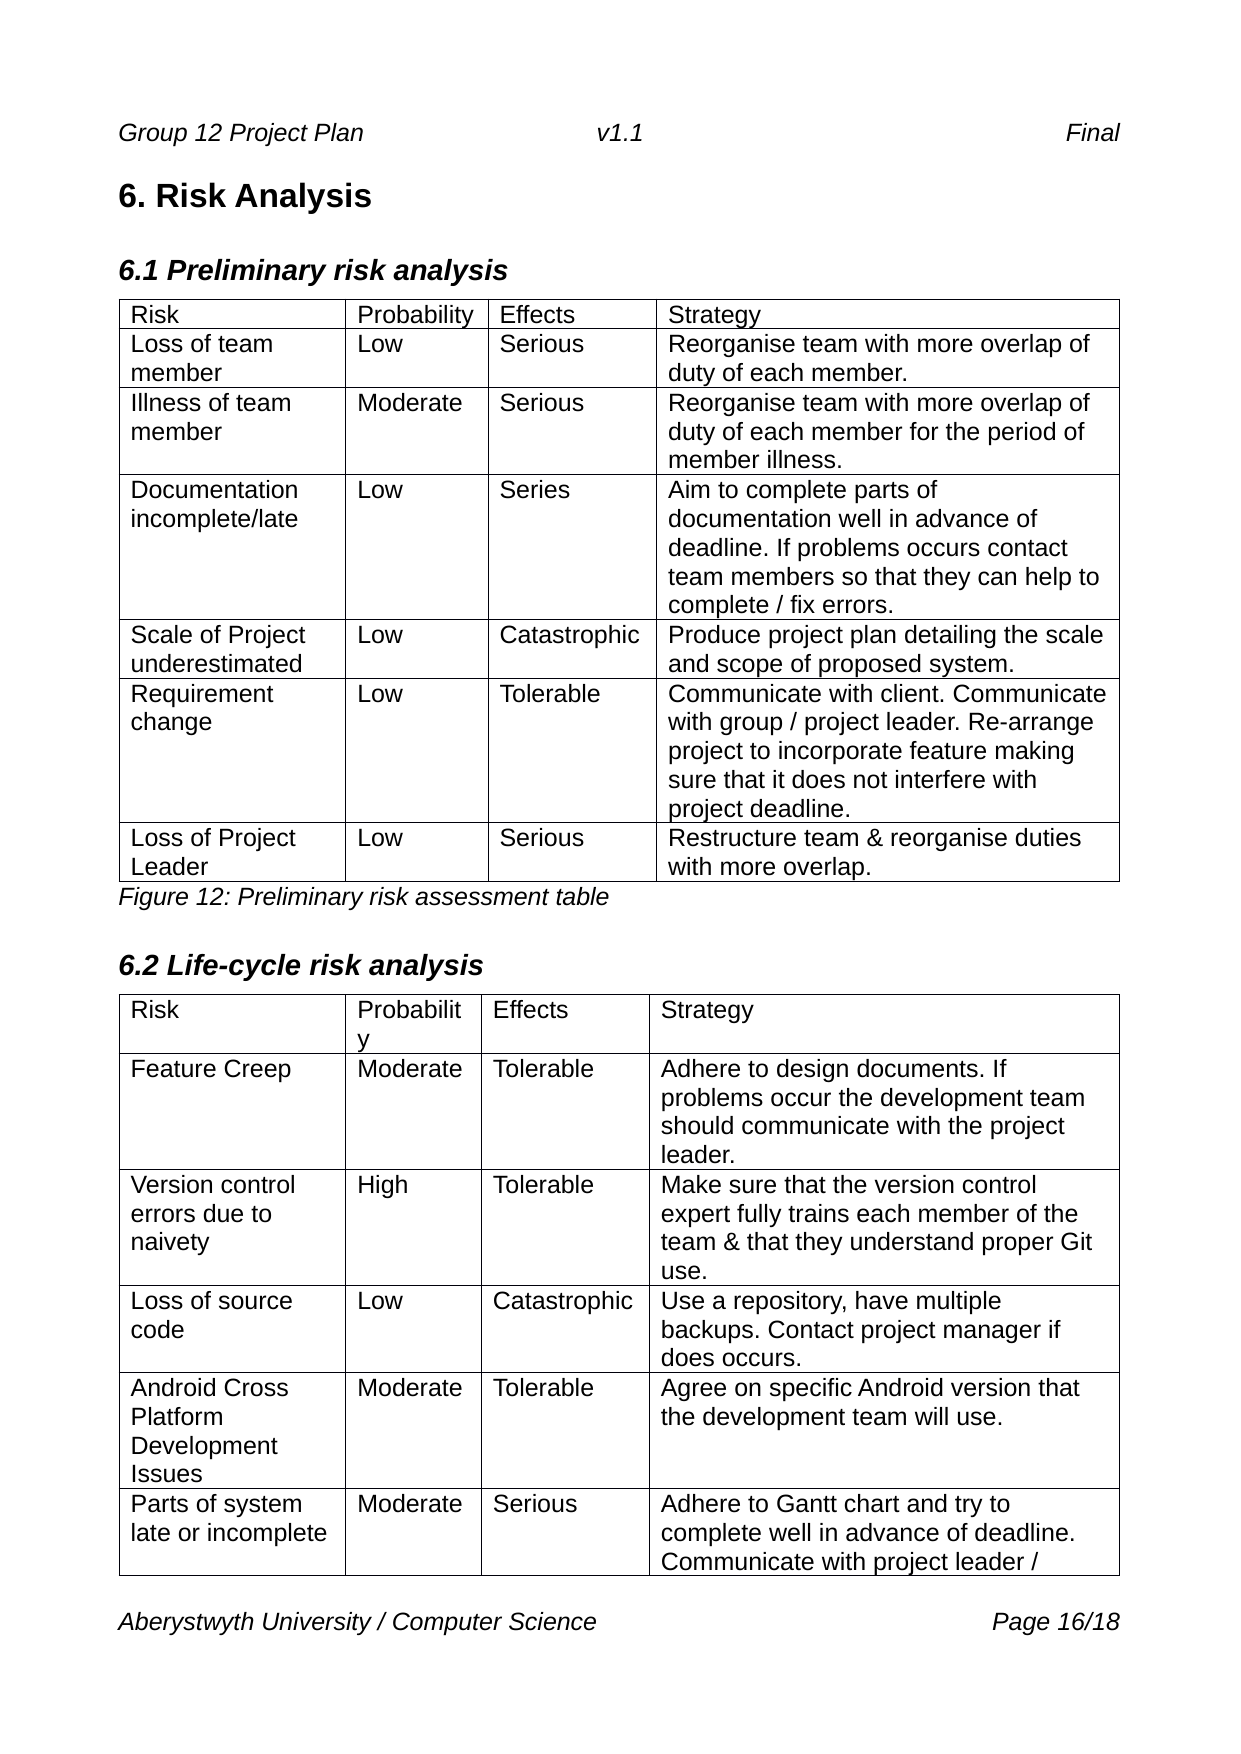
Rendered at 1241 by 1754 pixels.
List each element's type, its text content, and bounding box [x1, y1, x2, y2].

table_cell Serious [489, 388, 656, 474]
table_cell Tolerable [482, 1054, 649, 1169]
table_header Effects [482, 995, 649, 1053]
table_cell Feature Creep [120, 1054, 345, 1169]
table_cell Requirement change [120, 679, 345, 822]
table_cell Aim to complete parts of documentation well in advance of deadline. If problems occurs contact team members so that they can help to complete / fix errors. [657, 475, 1119, 619]
table_cell Moderate [346, 1489, 481, 1575]
table_cell Adhere to Gantt chart and try to complete well in advance of deadline. Communicate with project leader / [650, 1489, 1119, 1575]
table_header Strategy [657, 300, 1119, 328]
table_cell Catastrophic [489, 620, 656, 677]
text Figure 12: Preliminary risk assessment table [118, 882, 1122, 911]
table_cell Serious [489, 823, 656, 881]
table_header Probability [346, 995, 481, 1053]
table_cell Loss of Project Leader [120, 823, 345, 881]
subtitle 6. Risk Analysis [118, 176, 1122, 215]
table_cell Restructure team & reorganise duties with more overlap. [657, 823, 1119, 881]
table_cell Low [346, 620, 488, 677]
table_cell Communicate with client. Communicate with group / project leader. Re-arrange project to incorporate feature making sure that it does not interfere with project deadline. [657, 679, 1119, 822]
table_cell Documentation incomplete/late [120, 475, 345, 619]
table_cell Loss of team member [120, 329, 345, 387]
table_cell Moderate [346, 1373, 481, 1488]
table_cell Tolerable [482, 1373, 649, 1488]
table_cell Scale of Project underestimated [120, 620, 345, 677]
table_cell Serious [482, 1489, 649, 1575]
table_cell Loss of source code [120, 1286, 345, 1372]
table_cell Make sure that the version control expert fully trains each member of the team & that they understand proper Git use. [650, 1170, 1119, 1285]
table_cell Serious [489, 329, 656, 387]
table_cell Reorganise team with more overlap of duty of each member. [657, 329, 1119, 387]
table_cell Illness of team member [120, 388, 345, 474]
table_header Effects [489, 300, 656, 328]
table_cell High [346, 1170, 481, 1285]
table_cell Moderate [346, 388, 488, 474]
table_cell Series [489, 475, 656, 619]
subtitle 6.1 Preliminary risk analysis [118, 252, 1122, 286]
subtitle 6.2 Life-cycle risk analysis [118, 948, 1122, 982]
table_cell Low [346, 475, 488, 619]
table_cell Version control errors due to naivety [120, 1170, 345, 1285]
table_cell Parts of system late or incomplete [120, 1489, 345, 1575]
table_cell Produce project plan detailing the scale and scope of proposed system. [657, 620, 1119, 677]
table_cell Catastrophic [482, 1286, 649, 1372]
table_cell Low [346, 329, 488, 387]
table_header Strategy [650, 995, 1119, 1053]
table_cell Low [346, 679, 488, 822]
table_cell Tolerable [482, 1170, 649, 1285]
table_header Probability [346, 300, 488, 328]
table_cell Agree on specific Android version that the development team will use. [650, 1373, 1119, 1488]
table_header Risk [120, 300, 345, 328]
table_cell Android Cross Platform Development Issues [120, 1373, 345, 1488]
table_cell Tolerable [489, 679, 656, 822]
table_cell Adhere to design documents. If problems occur the development team should communicate with the project leader. [650, 1054, 1119, 1169]
table_cell Low [346, 1286, 481, 1372]
table_header Risk [120, 995, 345, 1053]
table_cell Moderate [346, 1054, 481, 1169]
table_cell Use a repository, have multiple backups. Contact project manager if does occurs. [650, 1286, 1119, 1372]
table_cell Low [346, 823, 488, 881]
table_cell Reorganise team with more overlap of duty of each member for the period of member illness. [657, 388, 1119, 474]
